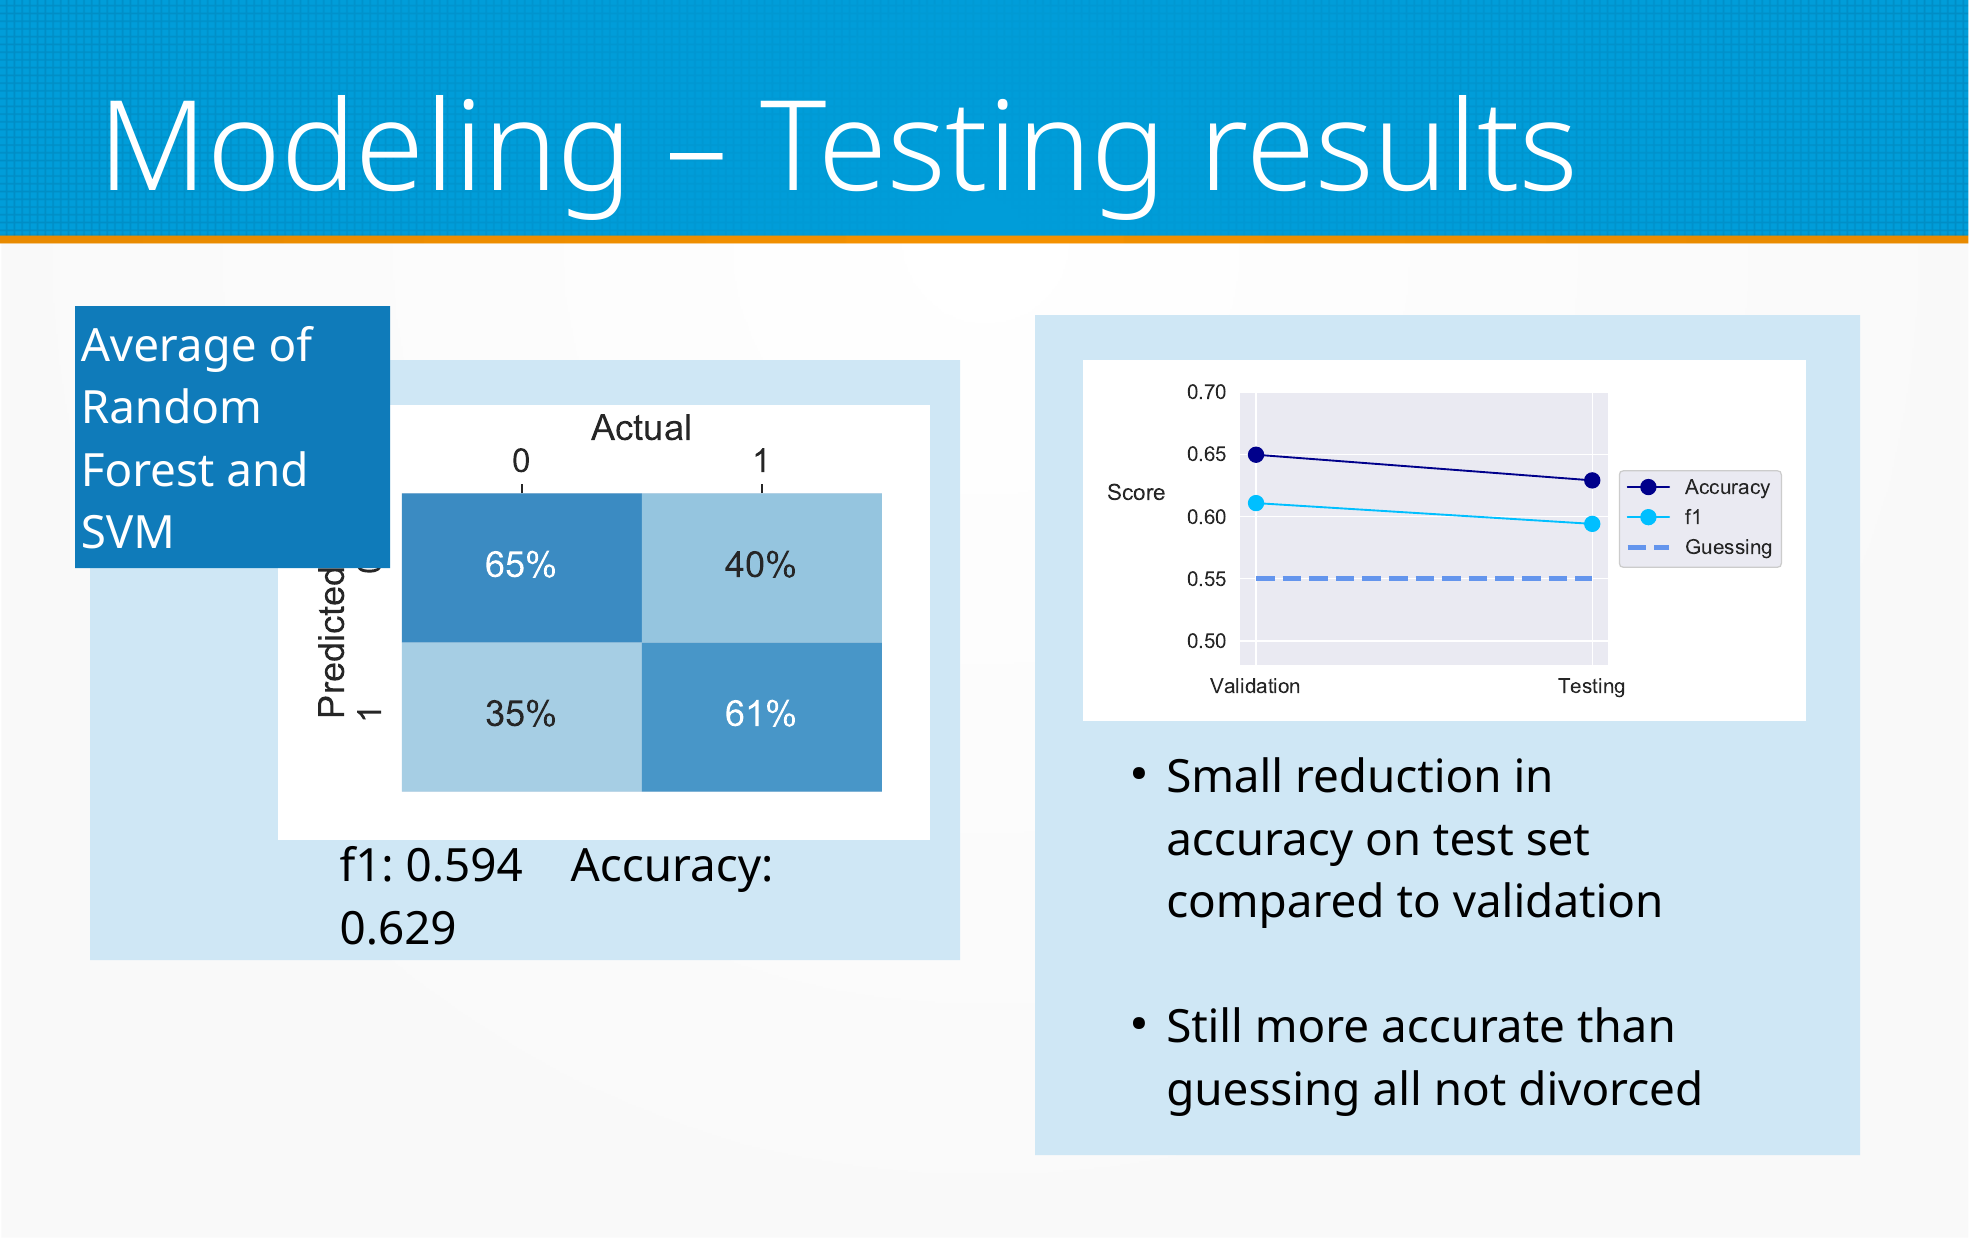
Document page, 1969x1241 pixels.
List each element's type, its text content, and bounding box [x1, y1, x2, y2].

text_box [90, 360, 961, 961]
text_box Average of Random Forest and SVM [75, 345, 391, 530]
text_box Small reduction in accuracy on test set compared to validation Still more accurate than guessing all not divorced [1125, 752, 1756, 1110]
text_box [1035, 315, 1861, 1156]
title Modeling – Testing results [98, 19, 1870, 227]
picture [0, 236, 1969, 1241]
text_box f1: 0.594 Accuracy: 0.629 [333, 860, 859, 931]
